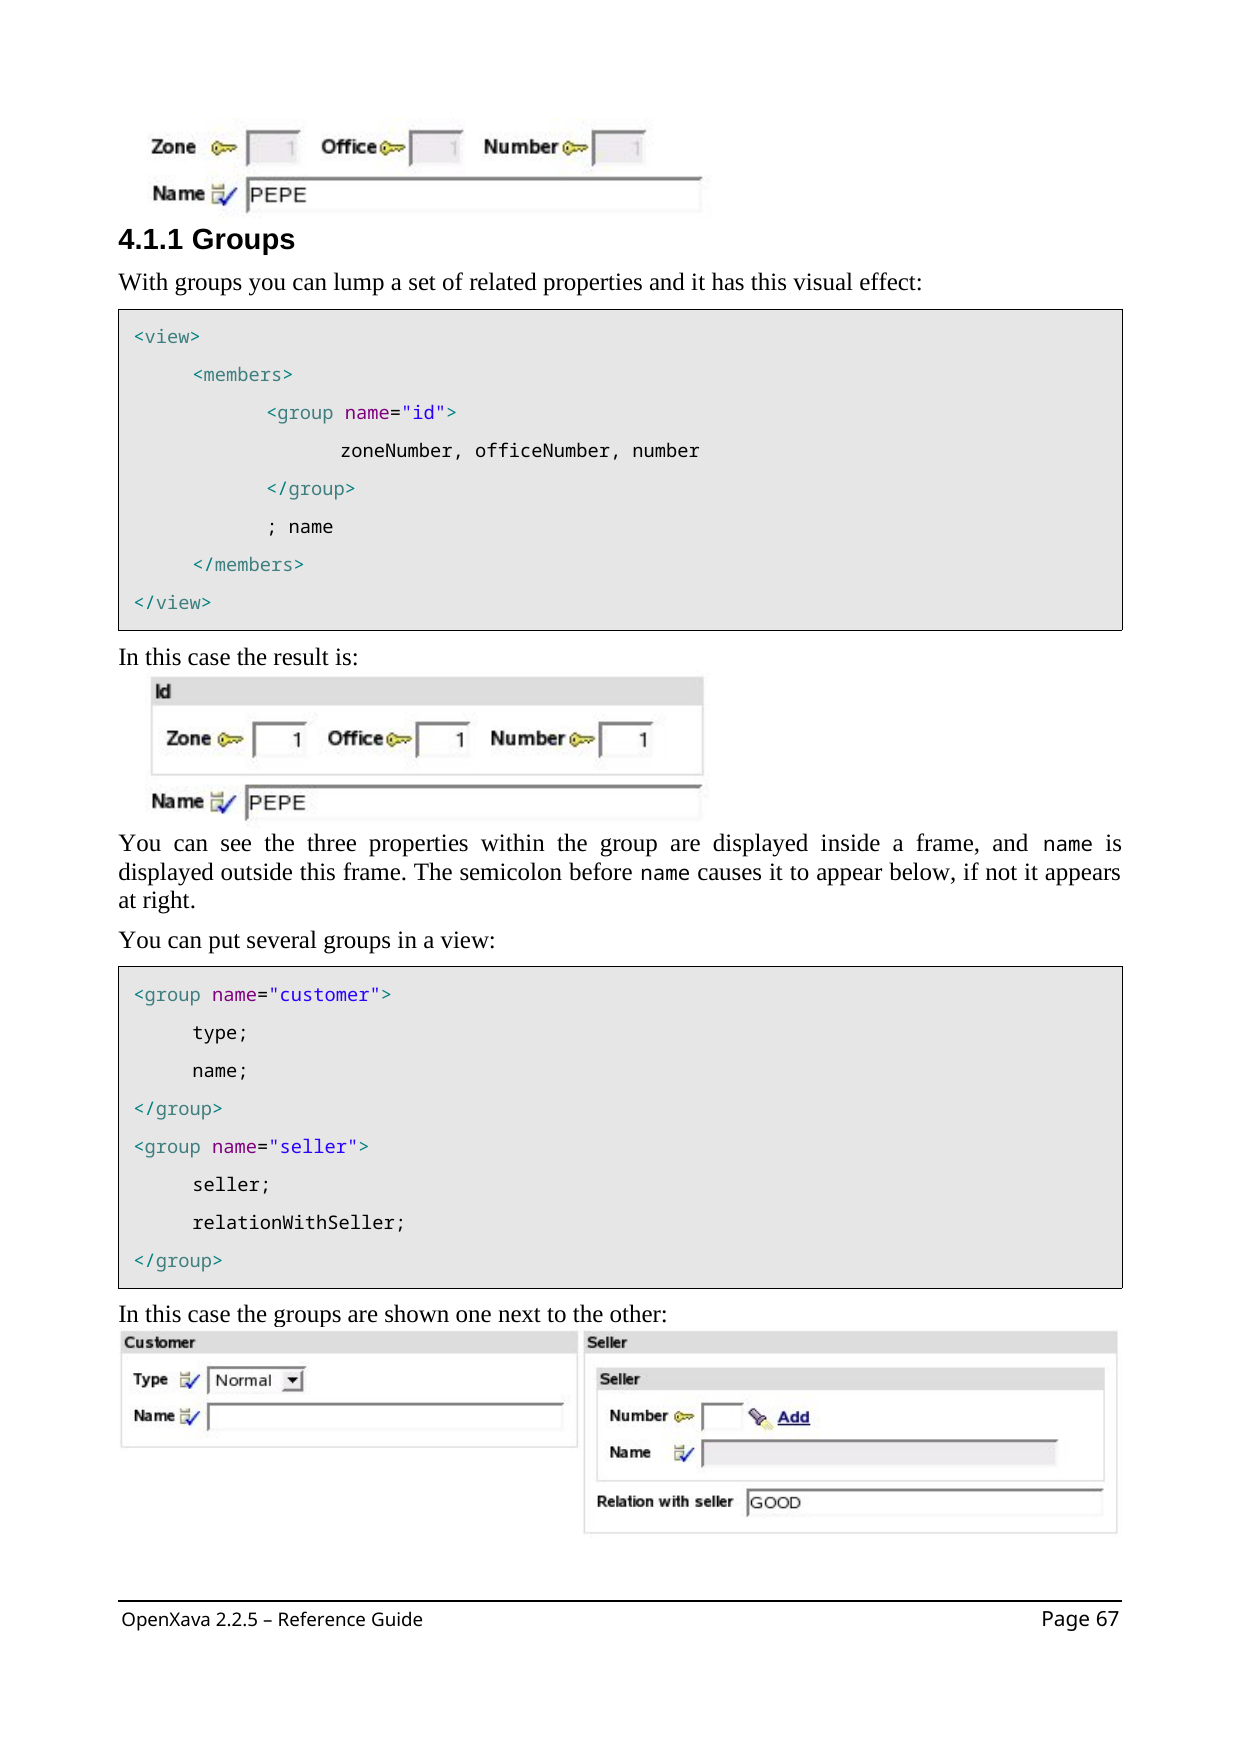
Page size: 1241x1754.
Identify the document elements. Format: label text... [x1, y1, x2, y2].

text <group name="id"> [119, 385, 1122, 423]
text In this case the groups are shown one next to the other: [118, 1300, 1122, 1327]
text In this case the result is: [118, 643, 1122, 670]
text relationWithSeller; [119, 1194, 1122, 1232]
text ; name [119, 499, 1122, 537]
text name; [119, 1042, 1122, 1080]
text <members> [119, 347, 1122, 385]
text </group> [119, 461, 1122, 499]
text <view> [119, 310, 1122, 347]
text type; [119, 1004, 1122, 1042]
text <group name="customer"> [119, 967, 1122, 1004]
text seller; [119, 1156, 1122, 1194]
text </members> [119, 537, 1122, 575]
text You can see the three properties within the group are displayed inside a frame, and name is displayed outside this frame. The semicolon before name causes it to appear below, if not it appears at right. [118, 830, 1122, 913]
text <group name="seller"> [119, 1118, 1122, 1156]
text You can put several groups in a view: [118, 926, 1122, 954]
text </view> [119, 575, 1122, 630]
picture [147, 118, 717, 224]
text With groups you can lump a set of related properties and it has this visual effect: [118, 268, 1122, 296]
text zoneNumber, officeNumber, number [119, 423, 1122, 461]
text </group> [119, 1232, 1122, 1288]
picture [118, 1327, 1122, 1538]
picture [144, 670, 714, 830]
text </group> [119, 1080, 1122, 1118]
subtitle Groups [118, 224, 1122, 256]
